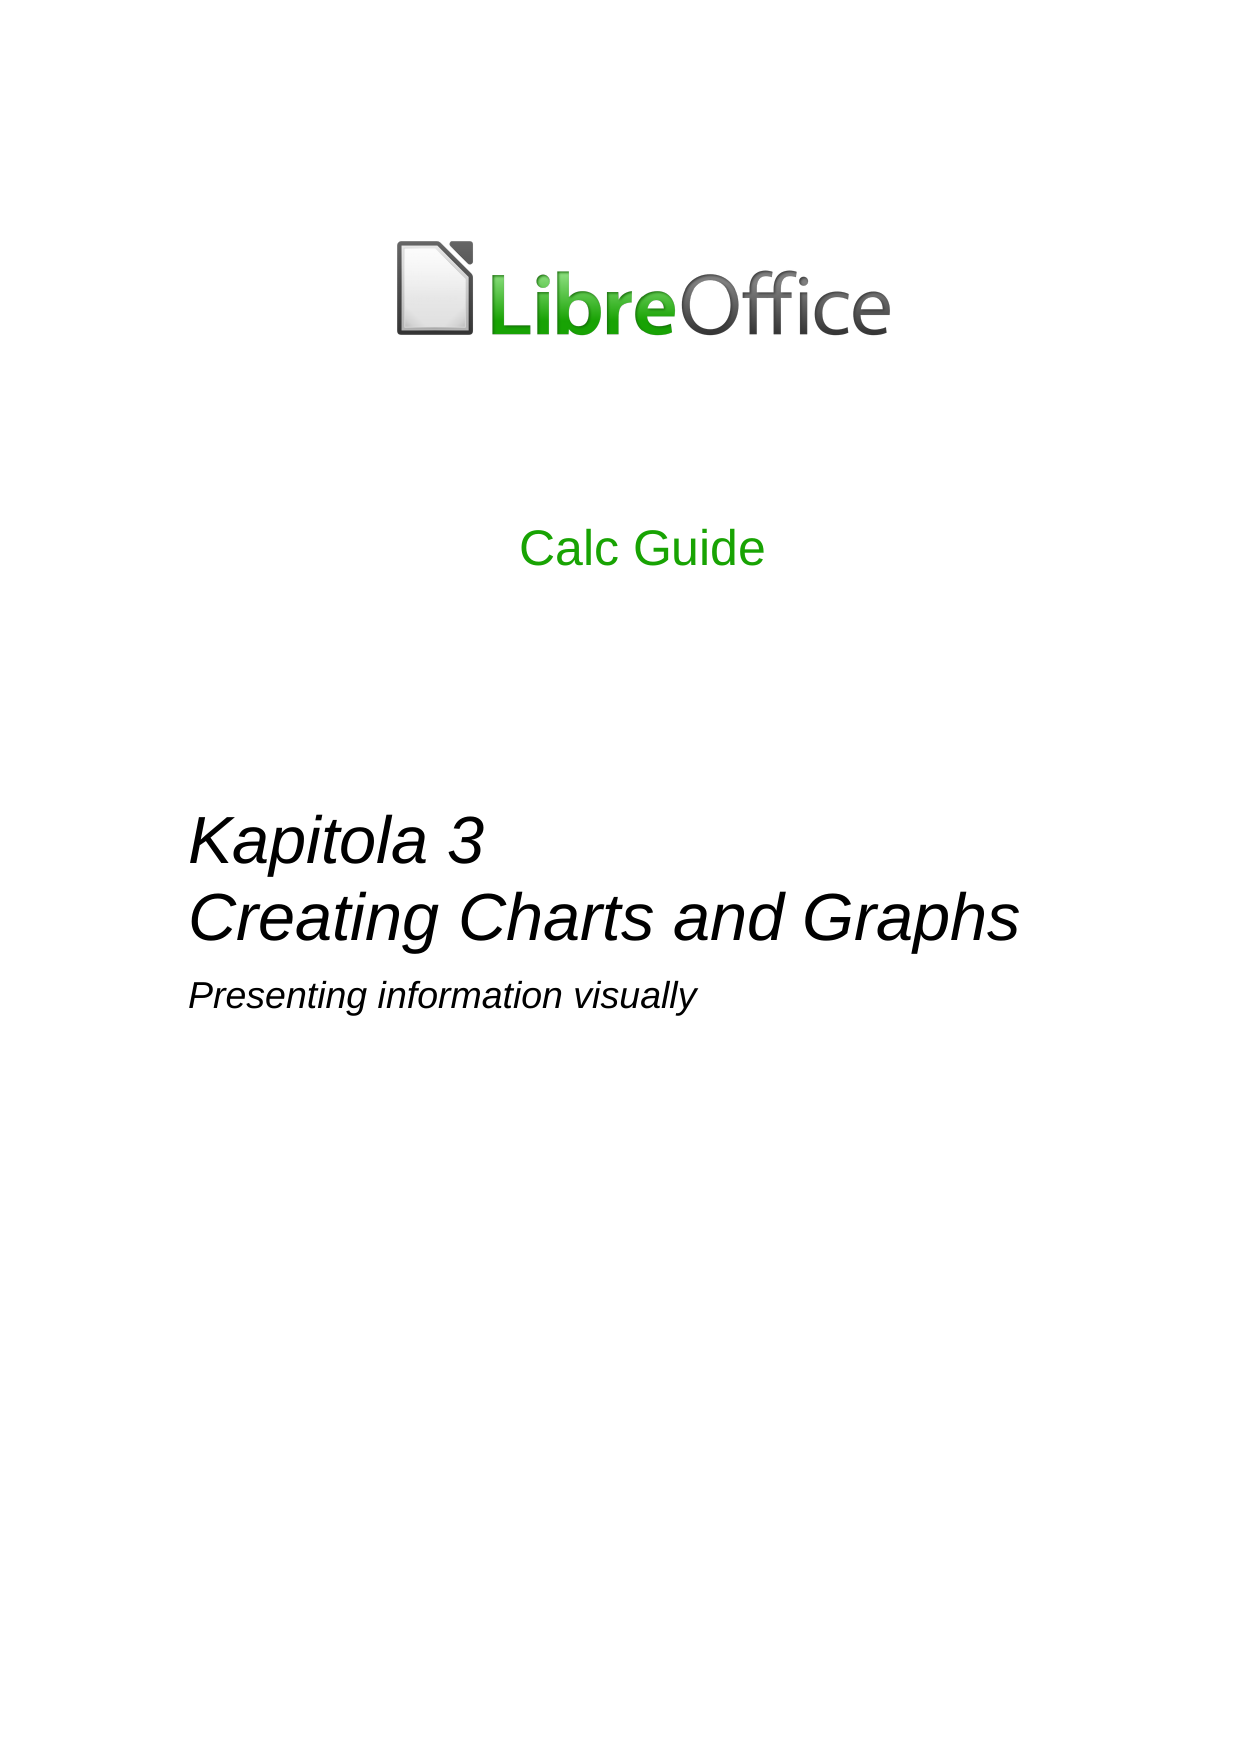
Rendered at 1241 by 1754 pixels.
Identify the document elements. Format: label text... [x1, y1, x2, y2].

subtitle Presenting information visually [188, 974, 1098, 1017]
picture [392, 236, 893, 342]
title Kapitola 3 Creating Charts and Graphs [188, 801, 1098, 954]
text Calc Guide [188, 518, 1098, 576]
